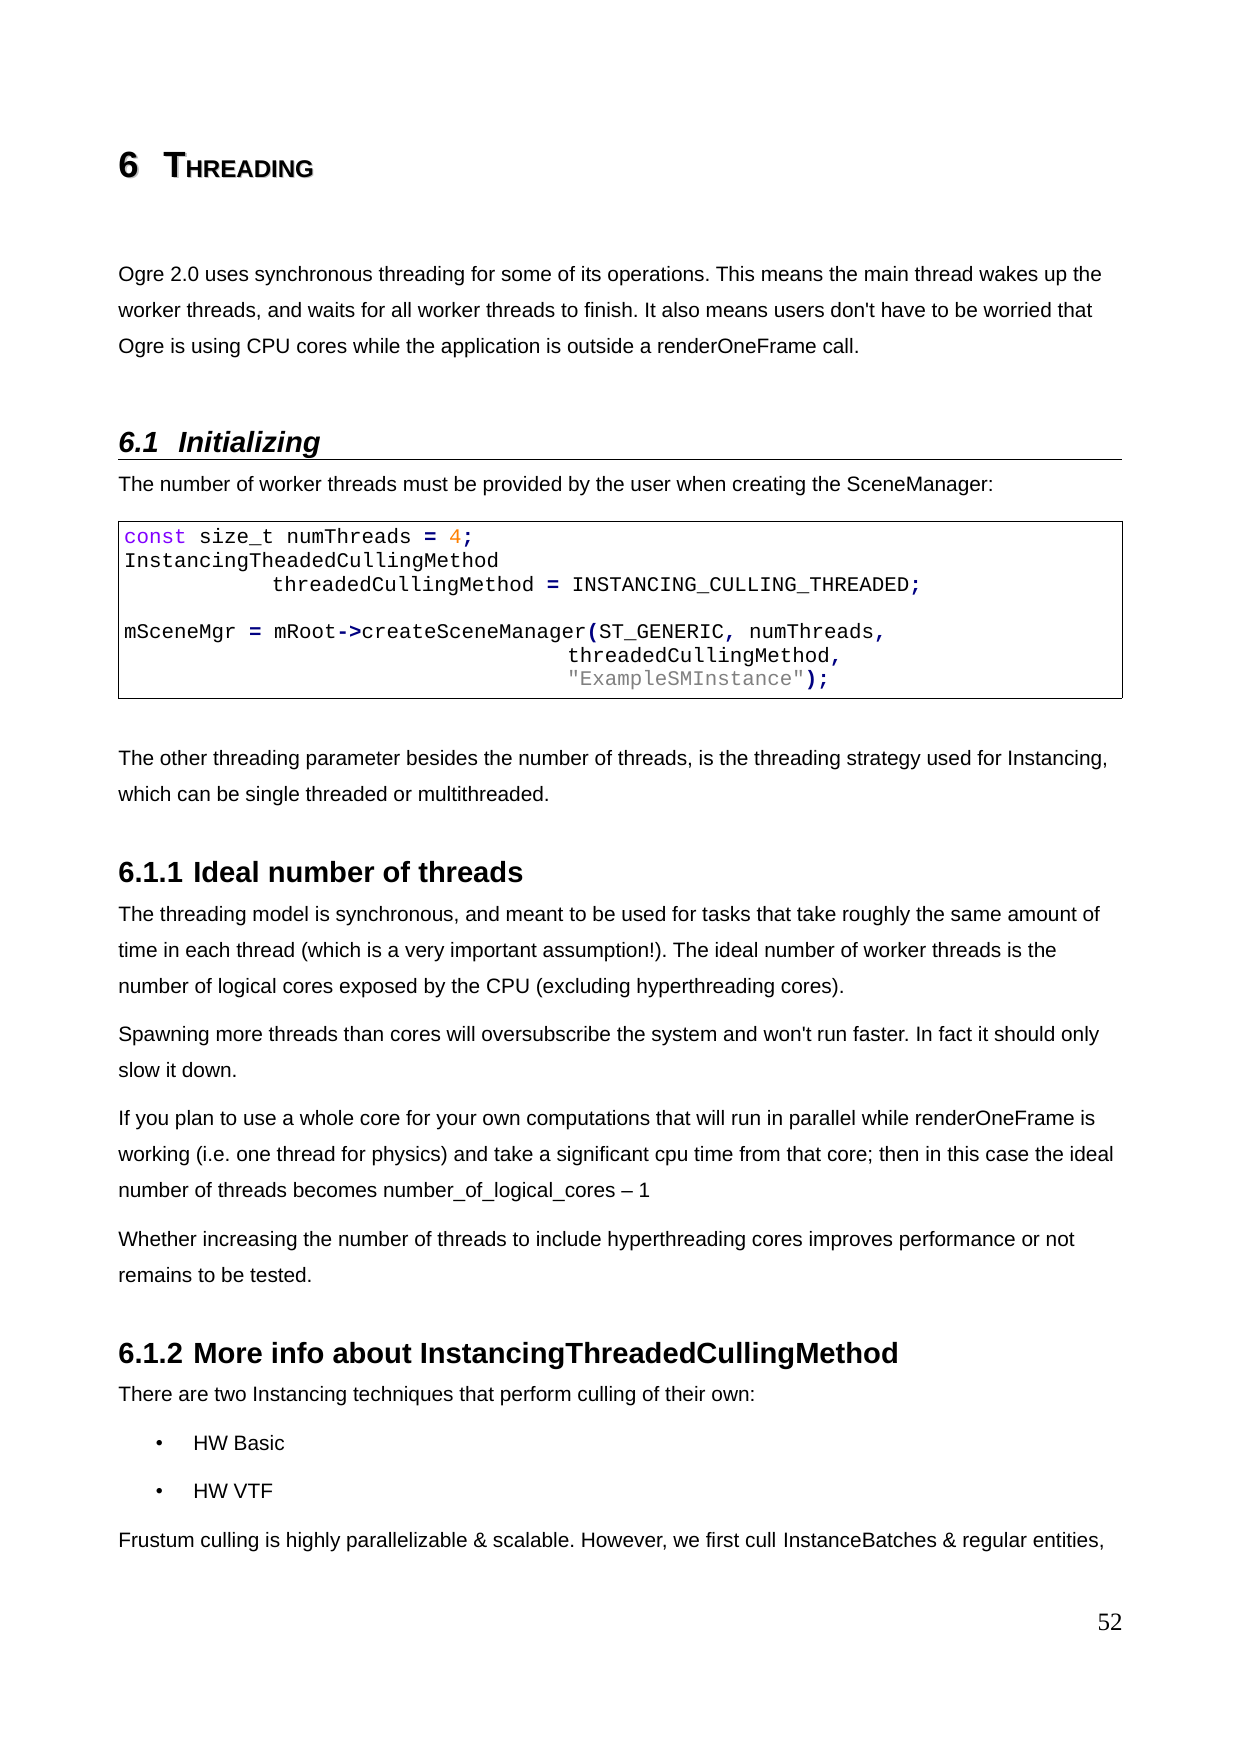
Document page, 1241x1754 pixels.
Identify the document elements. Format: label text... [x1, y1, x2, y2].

subtitle More info about InstancingThreadedCullingMethod [118, 1336, 1122, 1369]
text Frustum culling is highly parallelizable & scalable. However, we first cull InstanceBatches & regular entities, [118, 1527, 1122, 1551]
text Spawning more threads than cores will oversubscribe the system and won't run faster. In fact it should only slow it down. [118, 1022, 1122, 1082]
subtitle Threading [118, 143, 1122, 185]
text Whether increasing the number of threads to include hyperthreading cores improves performance or not remains to be tested. [118, 1227, 1122, 1286]
text If you plan to use a whole core for your own computations that will run in parallel while renderOneFrame is working (i.e. one thread for physics) and take a significant cpu time from that core; then in this case the ideal number of threads becomes number_of_logical_cores – 1 [118, 1106, 1122, 1202]
text Ogre 2.0 uses synchronous threading for some of its operations. This means the main thread wakes up the worker threads, and waits for all worker threads to finish. It also means users don't have to be worried that Ogre is using CPU cores while the application is outside a renderOneFrame call. [118, 262, 1122, 358]
subtitle Ideal number of threads [118, 856, 1122, 889]
subtitle Initializing [118, 425, 1122, 459]
text The threading model is synchronous, and meant to be used for tasks that take roughly the same amount of time in each thread (which is a very important assumption!). The ideal number of worker threads is the number of logical cores exposed by the CPU (excluding hyperthreading cores). [118, 902, 1122, 997]
table_header const size_t numThreads = 4; InstancingTheadedCullingMethod threadedCullingMethod = INSTANCING_CULLING_THREADED; mSceneMgr = mRoot->createSceneManager(ST_GENERIC, numThreads, threadedCullingMethod, "ExampleSMInstance"); [119, 522, 1122, 698]
list HW VTF [156, 1479, 1122, 1503]
list HW Basic [156, 1430, 1122, 1454]
text There are two Instancing techniques that perform culling of their own: [118, 1382, 1122, 1406]
text The number of worker threads must be provided by the user when creating the SceneManager: [118, 472, 1122, 496]
text The other threading parameter besides the number of threads, is the threading strategy used for Instancing, which can be single threaded or multithreaded. [118, 746, 1122, 806]
